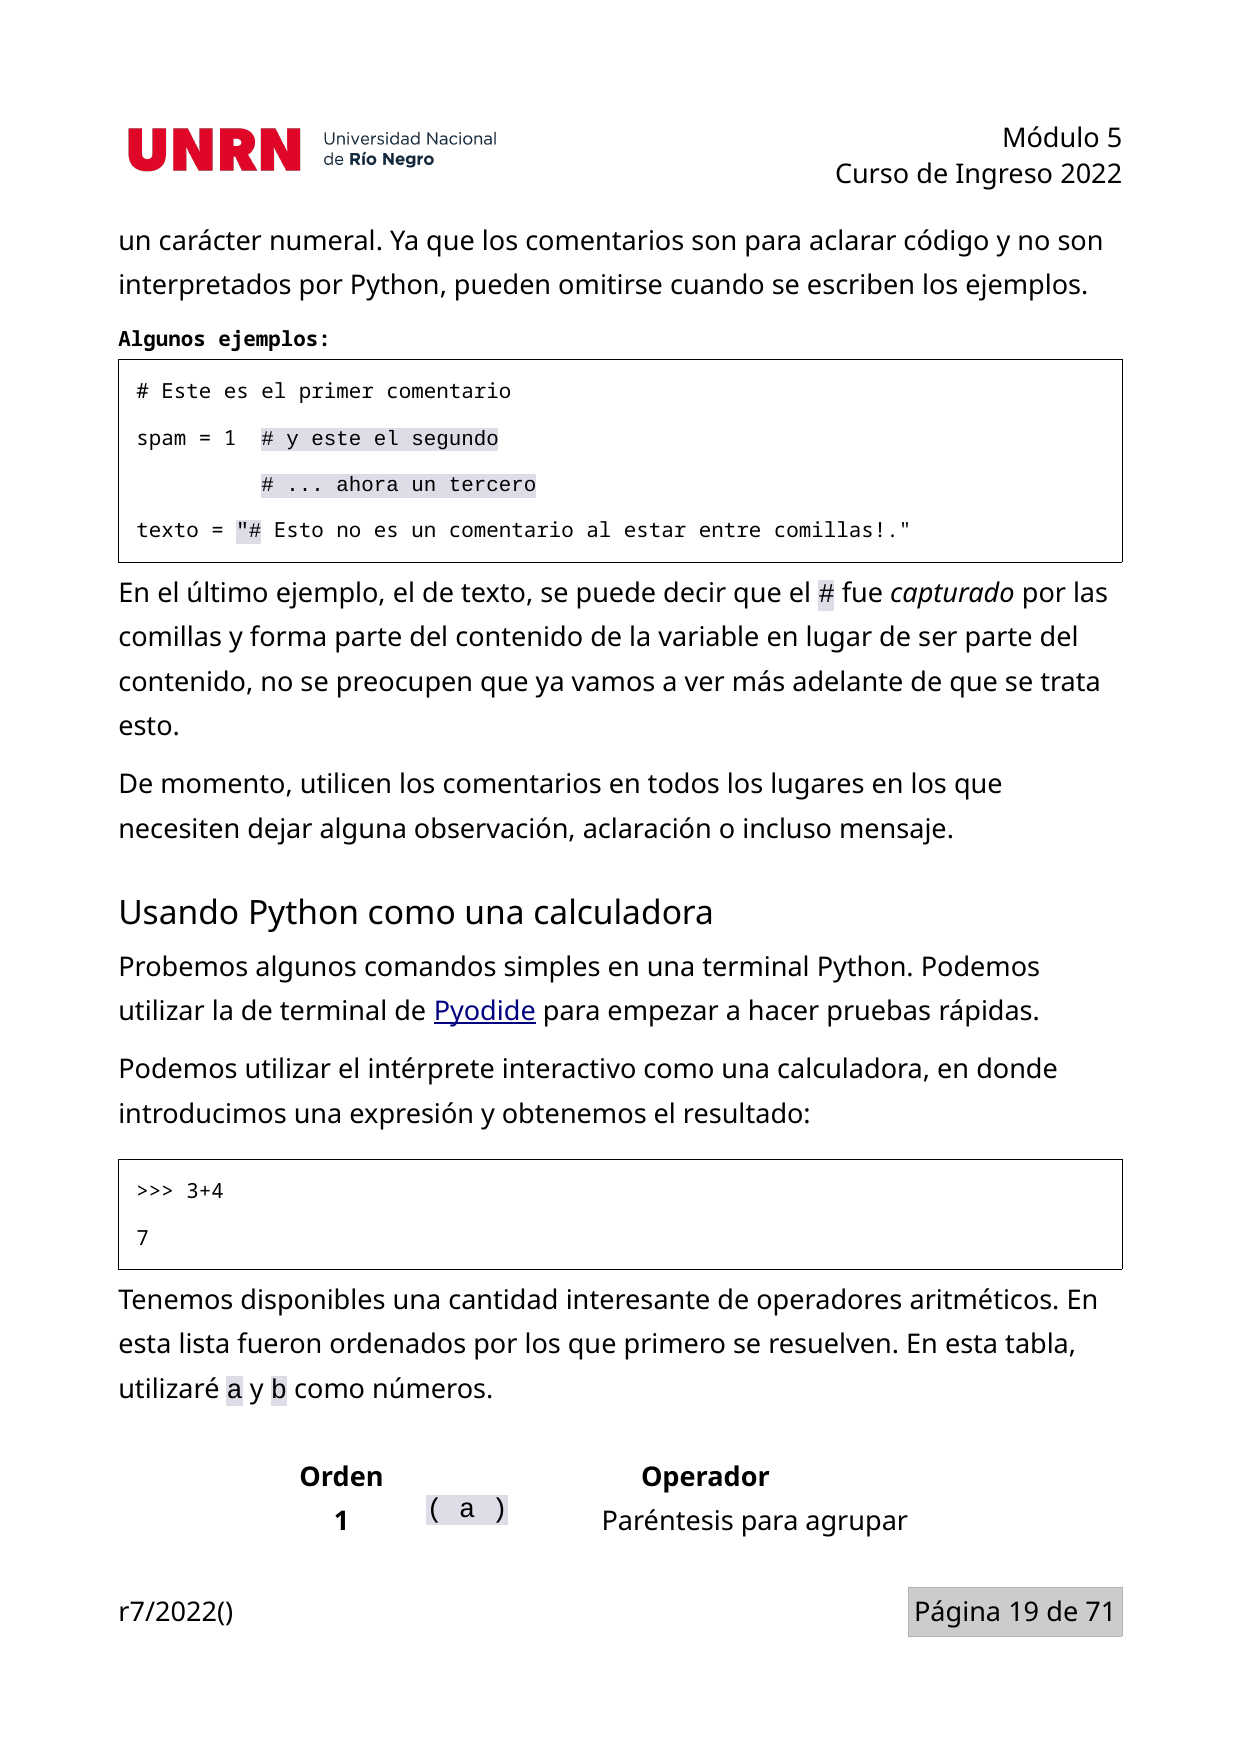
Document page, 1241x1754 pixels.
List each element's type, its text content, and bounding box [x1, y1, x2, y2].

text spam = 1 # y este el segundo [119, 405, 1122, 451]
text texto = "# Esto no es un comentario al estar entre comillas!." [119, 498, 1122, 562]
table_cell 1 [256, 1495, 426, 1546]
text >>> 3+4 [119, 1160, 1122, 1205]
text # Este es el primer comentario [119, 360, 1122, 405]
text De momento, utilicen los comentarios en todos los lugares en los que necesiten dejar alguna observación, aclaración o incluso mensaje. [118, 765, 1122, 846]
text 7 [119, 1205, 1122, 1269]
text Tenemos disponibles una cantidad interesante de operadores aritméticos. En esta lista fueron ordenados por los que primero se resuelven. En esta tabla, utilizaré a y b como números. [118, 1281, 1122, 1406]
text Algunos ejemplos: [118, 324, 1122, 353]
table_header Operador [426, 1458, 984, 1494]
text En el último ejemplo, el de texto, se puede decir que el # fue capturado por las comillas y forma parte del contenido de la variable en lugar de ser parte del contenido, no se preocupen que ya vamos a ver más adelante de que se trata esto. [118, 573, 1122, 743]
table_cell ( a ) [426, 1495, 601, 1546]
table_cell Paréntesis para agrupar [601, 1495, 984, 1546]
picture [118, 118, 505, 180]
text un carácter numeral. Ya que los comentarios son para aclarar código y no son interpretados por Python, pueden omitirse cuando se escriben los ejemplos. [118, 221, 1122, 302]
text Probemos algunos comandos simples en una terminal Python. Podemos utilizar la de terminal de Pyodide para empezar a hacer pruebas rápidas. [118, 947, 1122, 1028]
text Podemos utilizar el intérprete interactivo como una calculadora, en donde introducimos una expresión y obtenemos el resultado: [118, 1050, 1122, 1131]
table_header Orden [256, 1458, 426, 1494]
text # ... ahora un tercero [119, 451, 1122, 498]
subtitle Usando Python como una calculadora [118, 889, 1122, 934]
